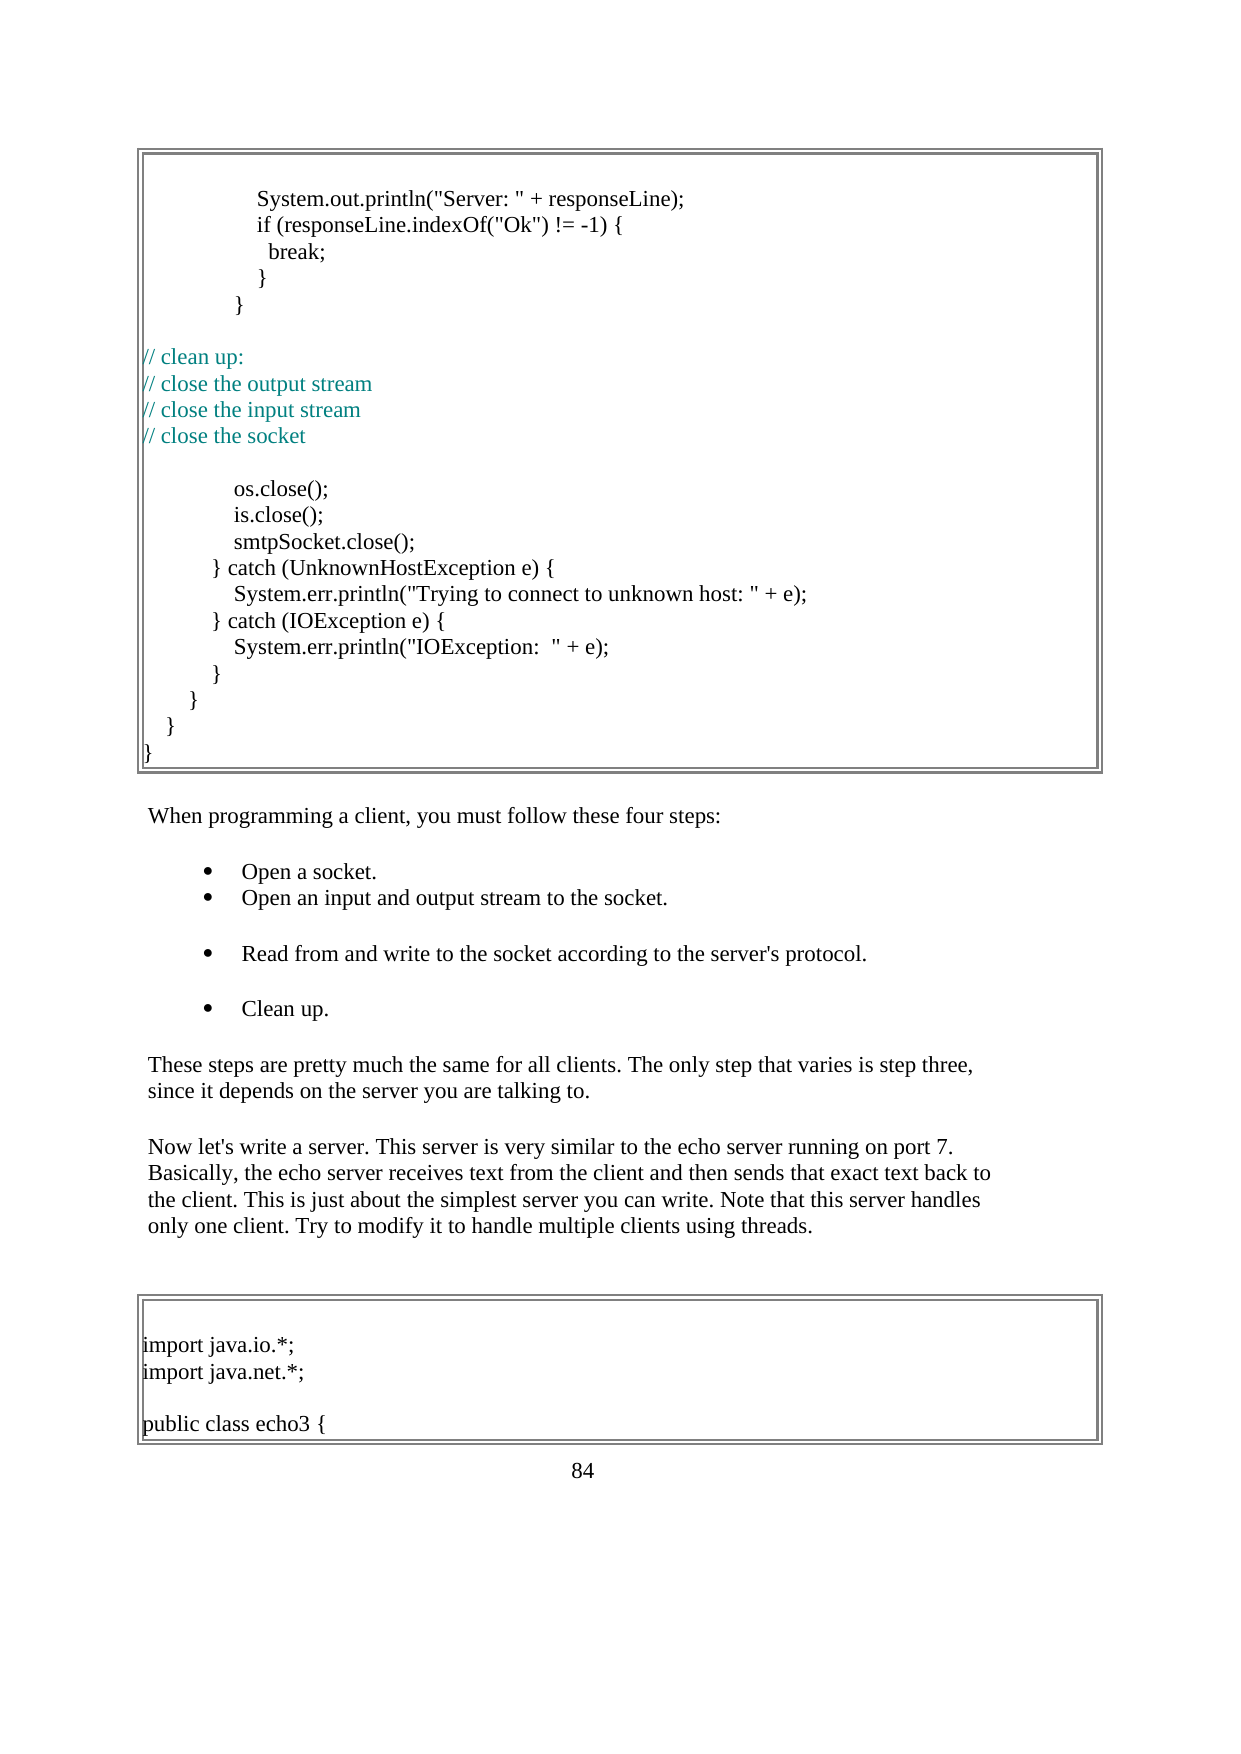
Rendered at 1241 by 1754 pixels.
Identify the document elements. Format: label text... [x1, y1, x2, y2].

text When programming a client, you must follow these four steps: [148, 803, 1018, 829]
table_header System.out.println("Server: " + responseLine); if (responseLine.indexOf("Ok") != -1) { break; } } // clean up: // close the output stream // close the input stream // close the socket os.close(); is.close(); smtpSocket.close(); } catch (UnknownHostException e) { System.err.println("Trying to connect to unknown host: " + e); } catch (IOException e) { System.err.println("IOException: " + e); } } } } [144, 155, 1096, 767]
list Clean up. [204, 996, 1093, 1022]
list Open a socket. [204, 858, 1093, 884]
table_header import java.io.*; import java.net.*; public class echo3 { [141, 1296, 1100, 1438]
list Read from and write to the socket according to the server's protocol. [204, 940, 1093, 966]
list Open an input and output stream to the socket. [204, 884, 1093, 911]
text Now let's write a server. This server is very similar to the echo server running on port 7. Basically, the echo server receives text from the client and then sends that exact text back to the client. This is just about the simplest server you can write. Note that this server handles only one client. Try to modify it to handle multiple clients using threads. [148, 1133, 1018, 1265]
text These steps are pretty much the same for all clients. The only step that varies is step three, since it depends on the server you are talking to. [148, 1051, 1018, 1104]
